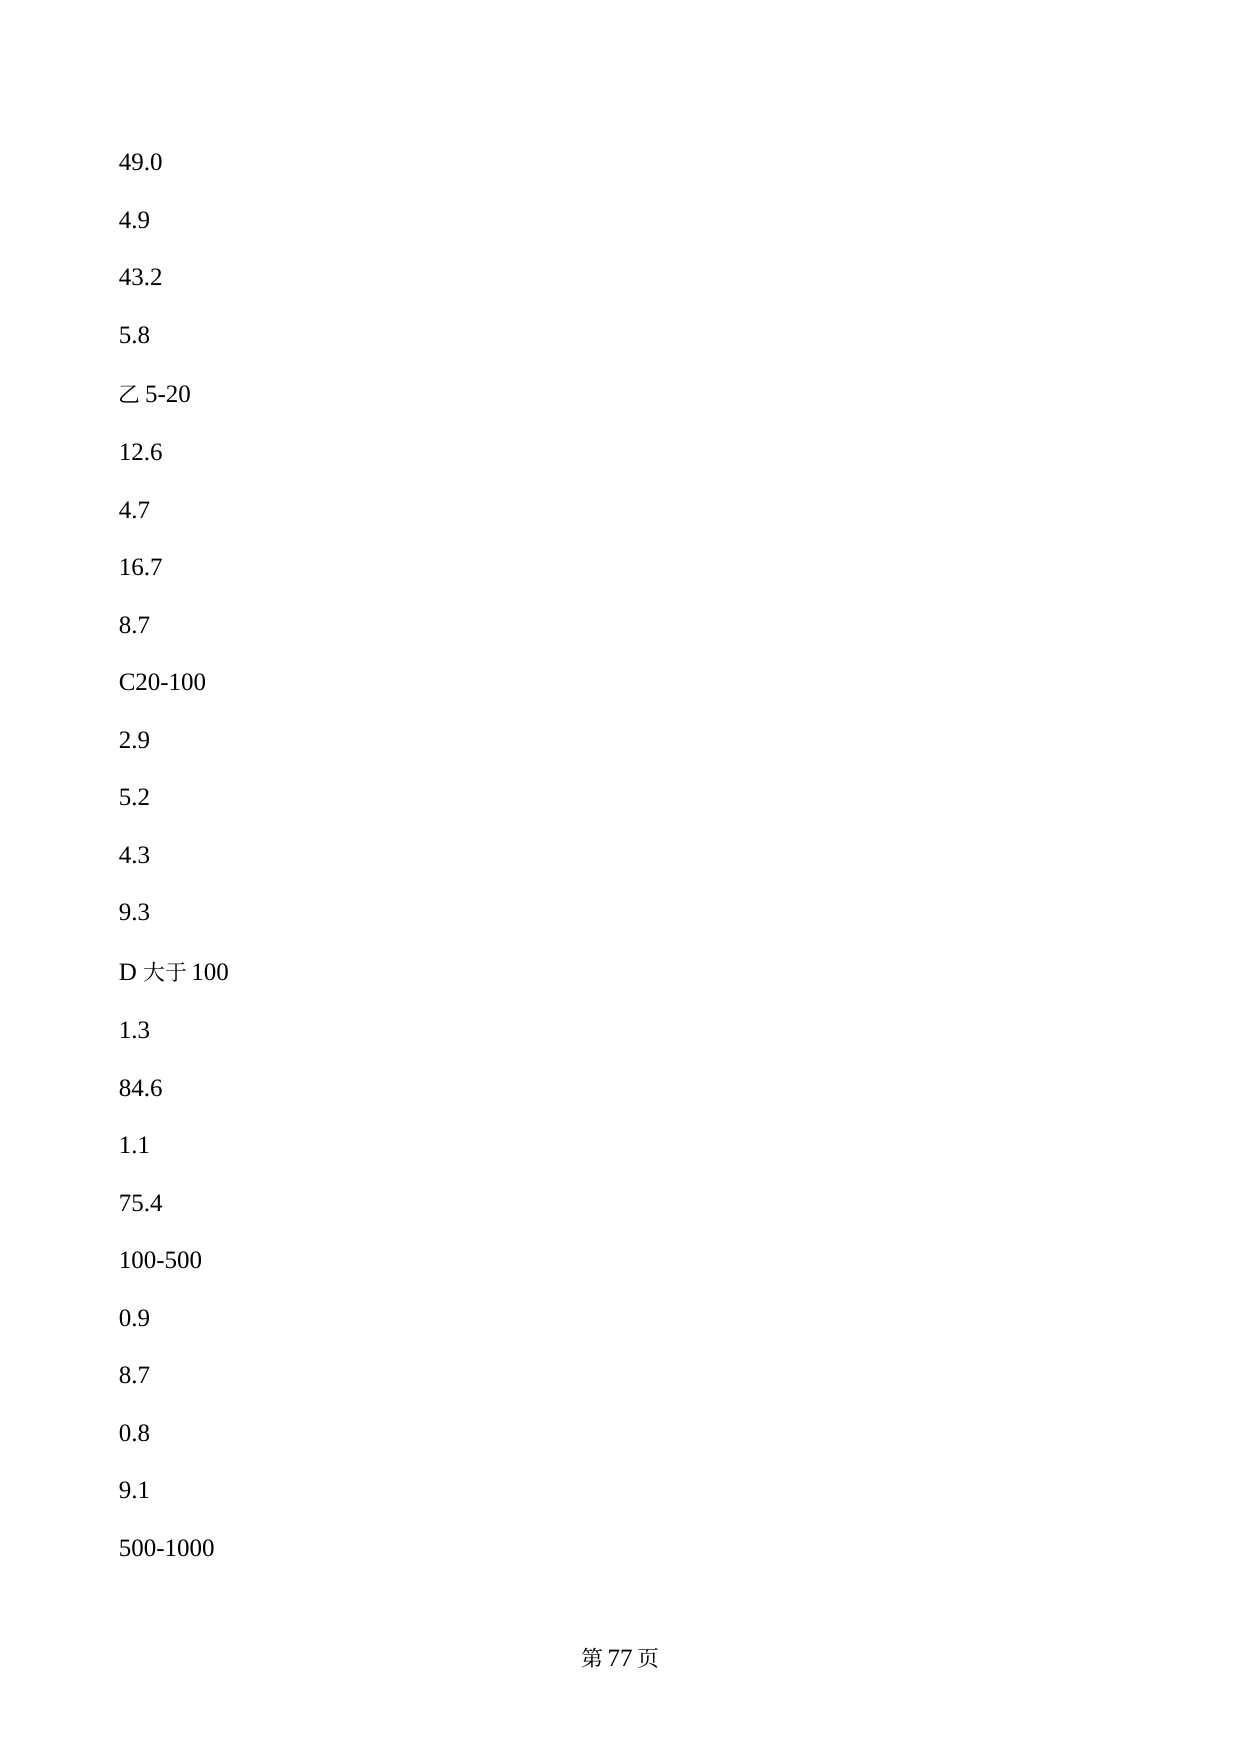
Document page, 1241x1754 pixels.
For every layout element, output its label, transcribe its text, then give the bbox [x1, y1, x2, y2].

text 84.6 [118, 1073, 1122, 1101]
text 1.3 [118, 1015, 1122, 1044]
text 4.9 [118, 205, 1122, 233]
text 49.0 [118, 147, 1122, 176]
text 16.7 [118, 552, 1122, 581]
text 5.2 [118, 782, 1122, 811]
text 500-1000 [118, 1533, 1122, 1561]
text 4.7 [118, 495, 1122, 524]
text 0.8 [118, 1418, 1122, 1446]
text 43.2 [118, 262, 1122, 291]
text 1.1 [118, 1130, 1122, 1159]
text 乙5-20 [118, 377, 1122, 409]
text 4.3 [118, 840, 1122, 869]
text 5.8 [118, 320, 1122, 348]
text 75.4 [118, 1188, 1122, 1216]
text 12.6 [118, 437, 1122, 466]
text 8.7 [118, 610, 1122, 639]
text 2.9 [118, 725, 1122, 754]
text 9.3 [118, 897, 1122, 926]
text 9.1 [118, 1475, 1122, 1504]
text 100-500 [118, 1245, 1122, 1274]
text 0.9 [118, 1303, 1122, 1331]
text D 大于100 [118, 955, 1122, 986]
text 8.7 [118, 1360, 1122, 1389]
text C20-100 [118, 667, 1122, 696]
